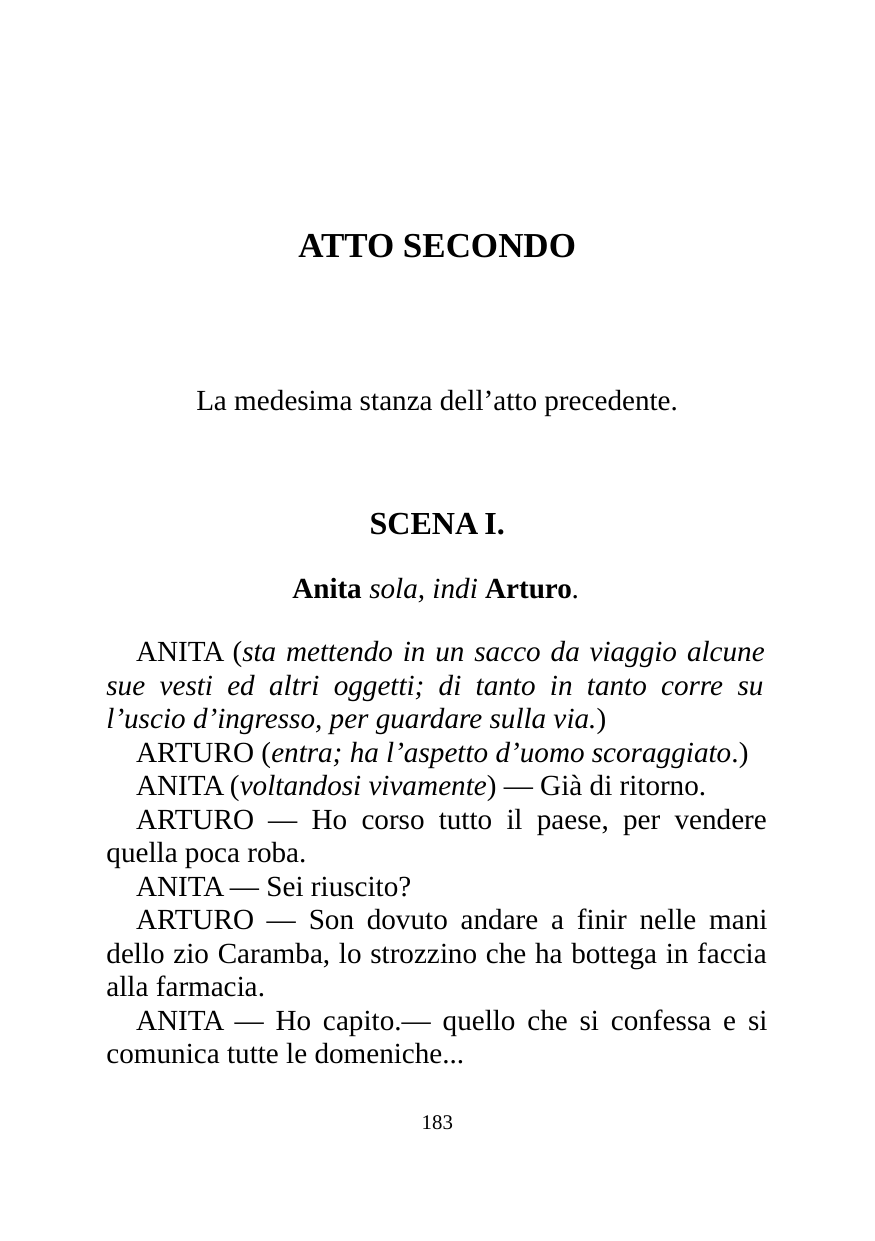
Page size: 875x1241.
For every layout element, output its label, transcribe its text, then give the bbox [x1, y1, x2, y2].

text ARTURO — Son dovuto andare a finir nelle mani dello zio Caramba, lo strozzino che ha bottega in faccia alla farmacia. [106, 902, 768, 1003]
text ANITA — Ho capito.— quello che si confessa e si comunica tutte le domeniche... [106, 1003, 768, 1070]
text ANITA (sta mettendo in un sacco da viaggio alcune sue vesti ed altri oggetti; di tanto in tanto corre su l’uscio d’ingresso, per guardare sulla via.) [106, 634, 768, 735]
text ARTURO (entra; ha l’aspetto d’uomo scoraggiato.) [106, 735, 768, 768]
subtitle ATTO SECONDO [106, 224, 768, 264]
text ANITA (voltandosi vivamente) — Già di ritorno. [106, 768, 768, 802]
text ARTURO — Ho corso tutto il paese, per vendere quella poca roba. [106, 802, 768, 869]
subtitle SCENA I. [106, 505, 768, 542]
text ANITA — Sei riuscito? [106, 869, 768, 902]
text Anita sola, indi Arturo. [106, 571, 768, 605]
text La medesima stanza dell’atto precedente. [106, 383, 768, 416]
